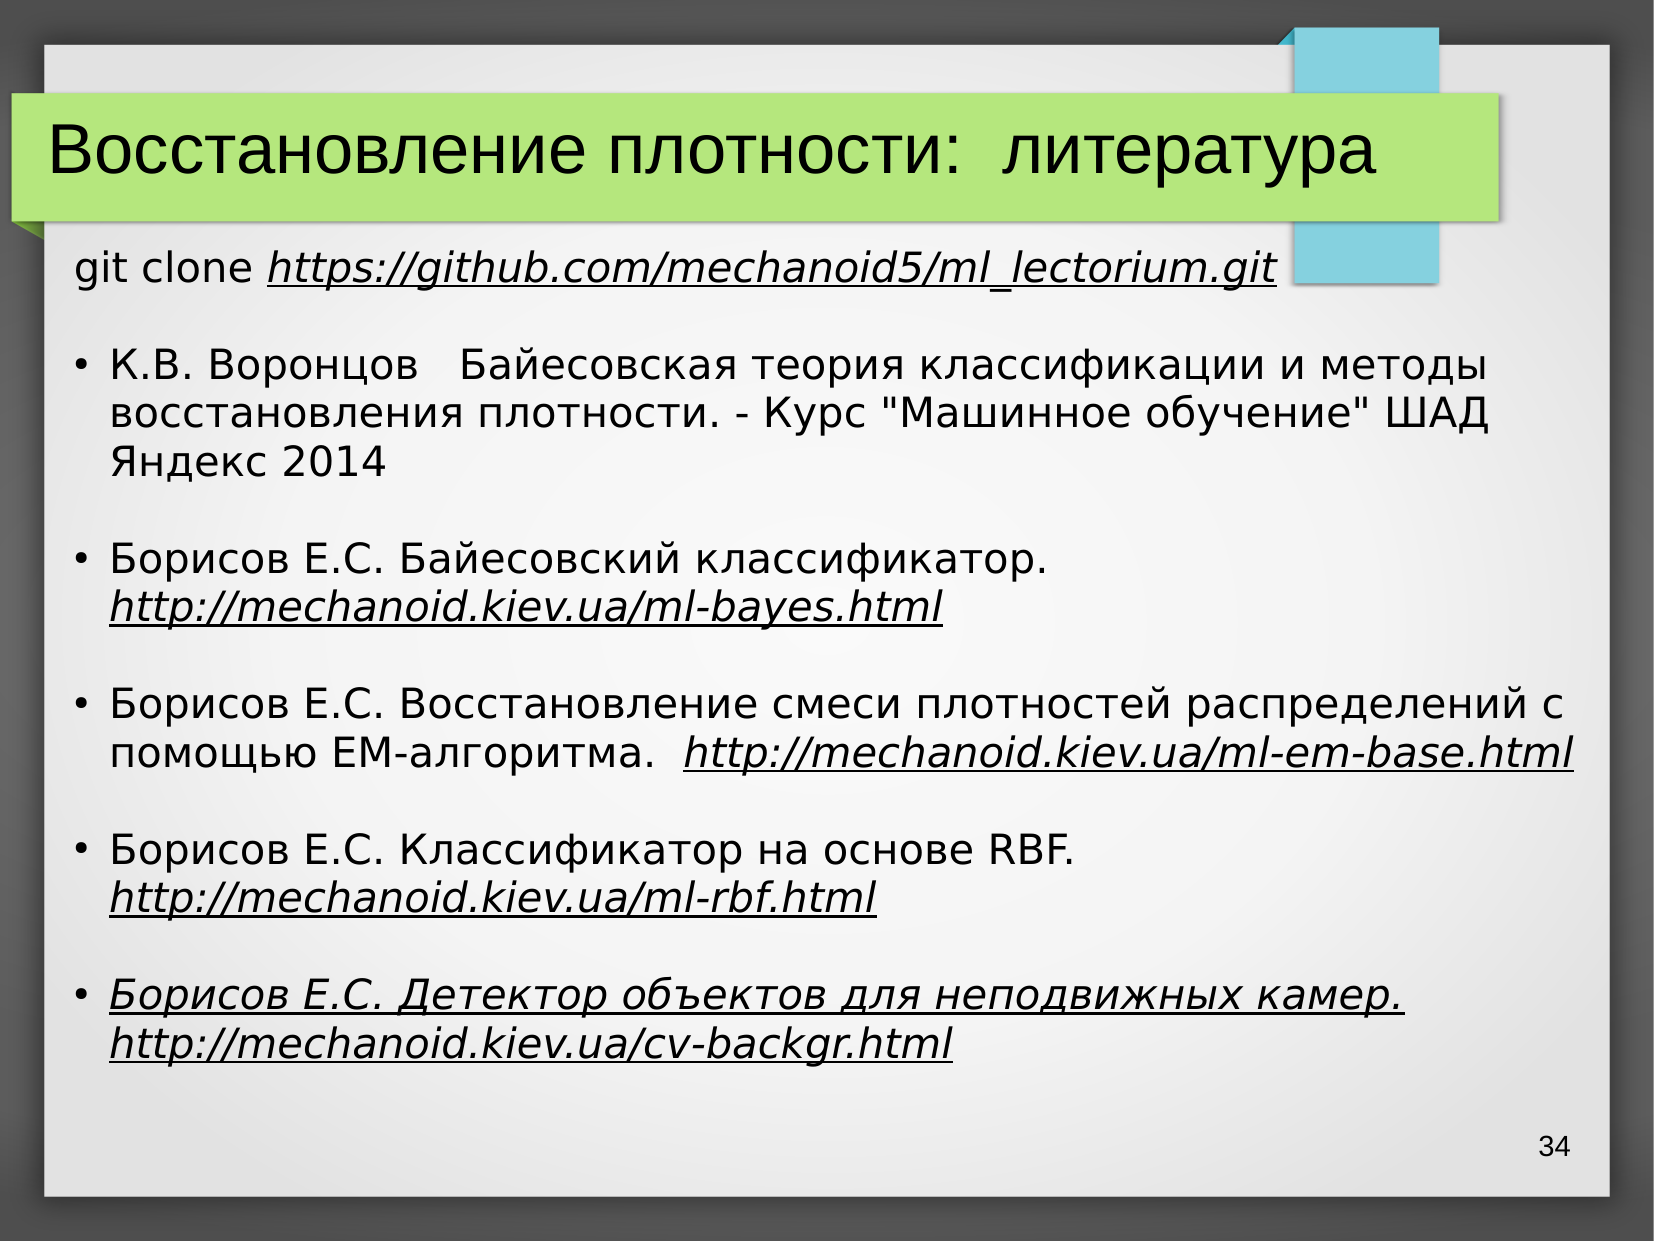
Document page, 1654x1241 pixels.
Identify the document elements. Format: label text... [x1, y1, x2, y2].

picture [0, 0, 1654, 1241]
text_box git clone https://github.com/mechanoid5/ml_lectorium.git К.В. Воронцов Байесовская теория классификации и методы восстановления плотности. - Курс "Машинное обучение" ШАД Яндекс 2014 Борисов Е.С. Байесовский классификатор. http://mechanoid.kiev.ua/ml-bayes.html Борисов Е.С. Восстановление смеси плотностей распределений с помощью EM-алгоритма. http://mechanoid.kiev.ua/ml-em-base.html Борисов Е.С. Классификатор на основе RBF. http://mechanoid.kiev.ua/ml-rbf.html Борисов Е.С. Детектор объектов для неподвижных камер. http://mechanoid.kiev.ua/cv-backgr.html [59, 236, 1607, 1124]
title Восстановление плотности: литература [47, 96, 1536, 201]
